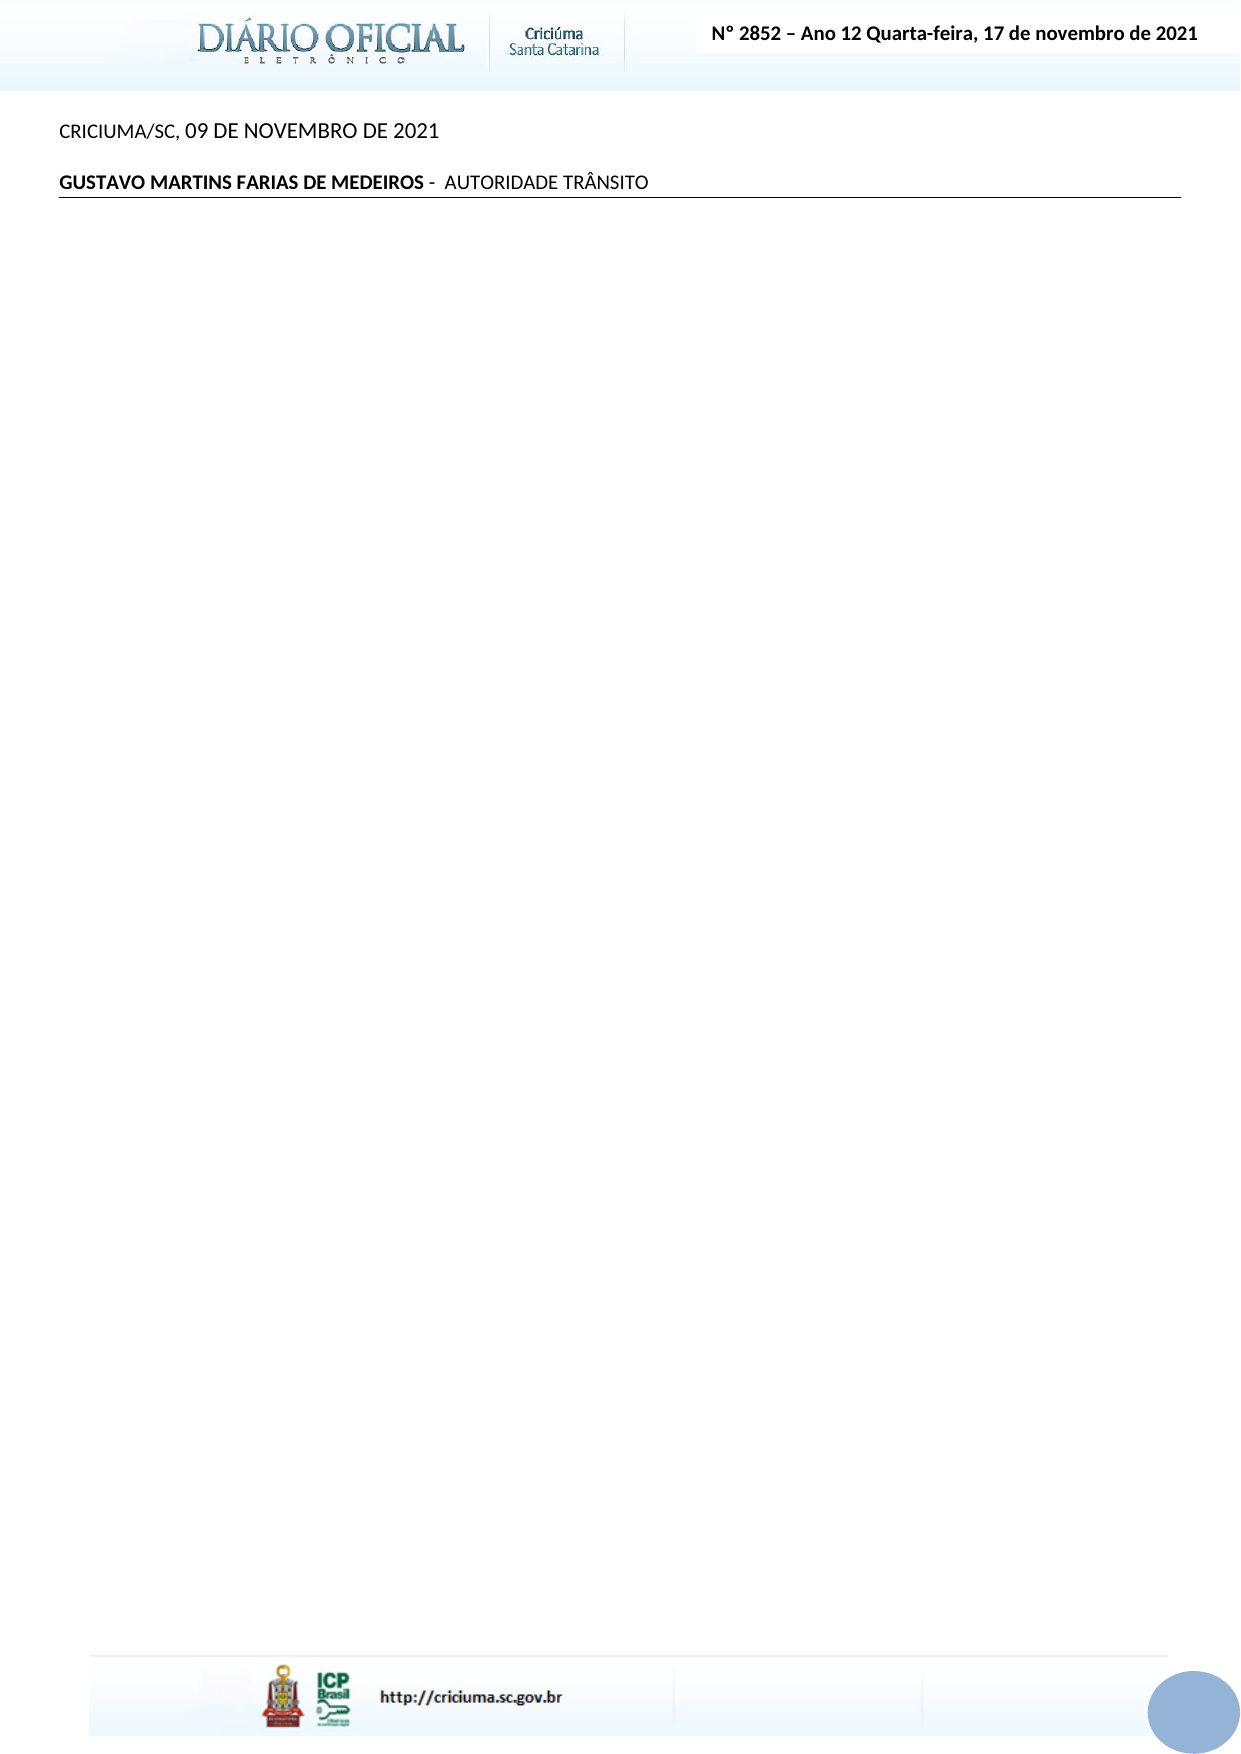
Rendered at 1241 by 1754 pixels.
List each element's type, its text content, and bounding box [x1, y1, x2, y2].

text CRICIUMA/SC, 09 DE NOVEMBRO DE 2021 [59, 116, 1181, 144]
text GUSTAVO MARTINS FARIAS DE MEDEIROS - AUTORIDADE TRÂNSITO [59, 169, 1181, 197]
